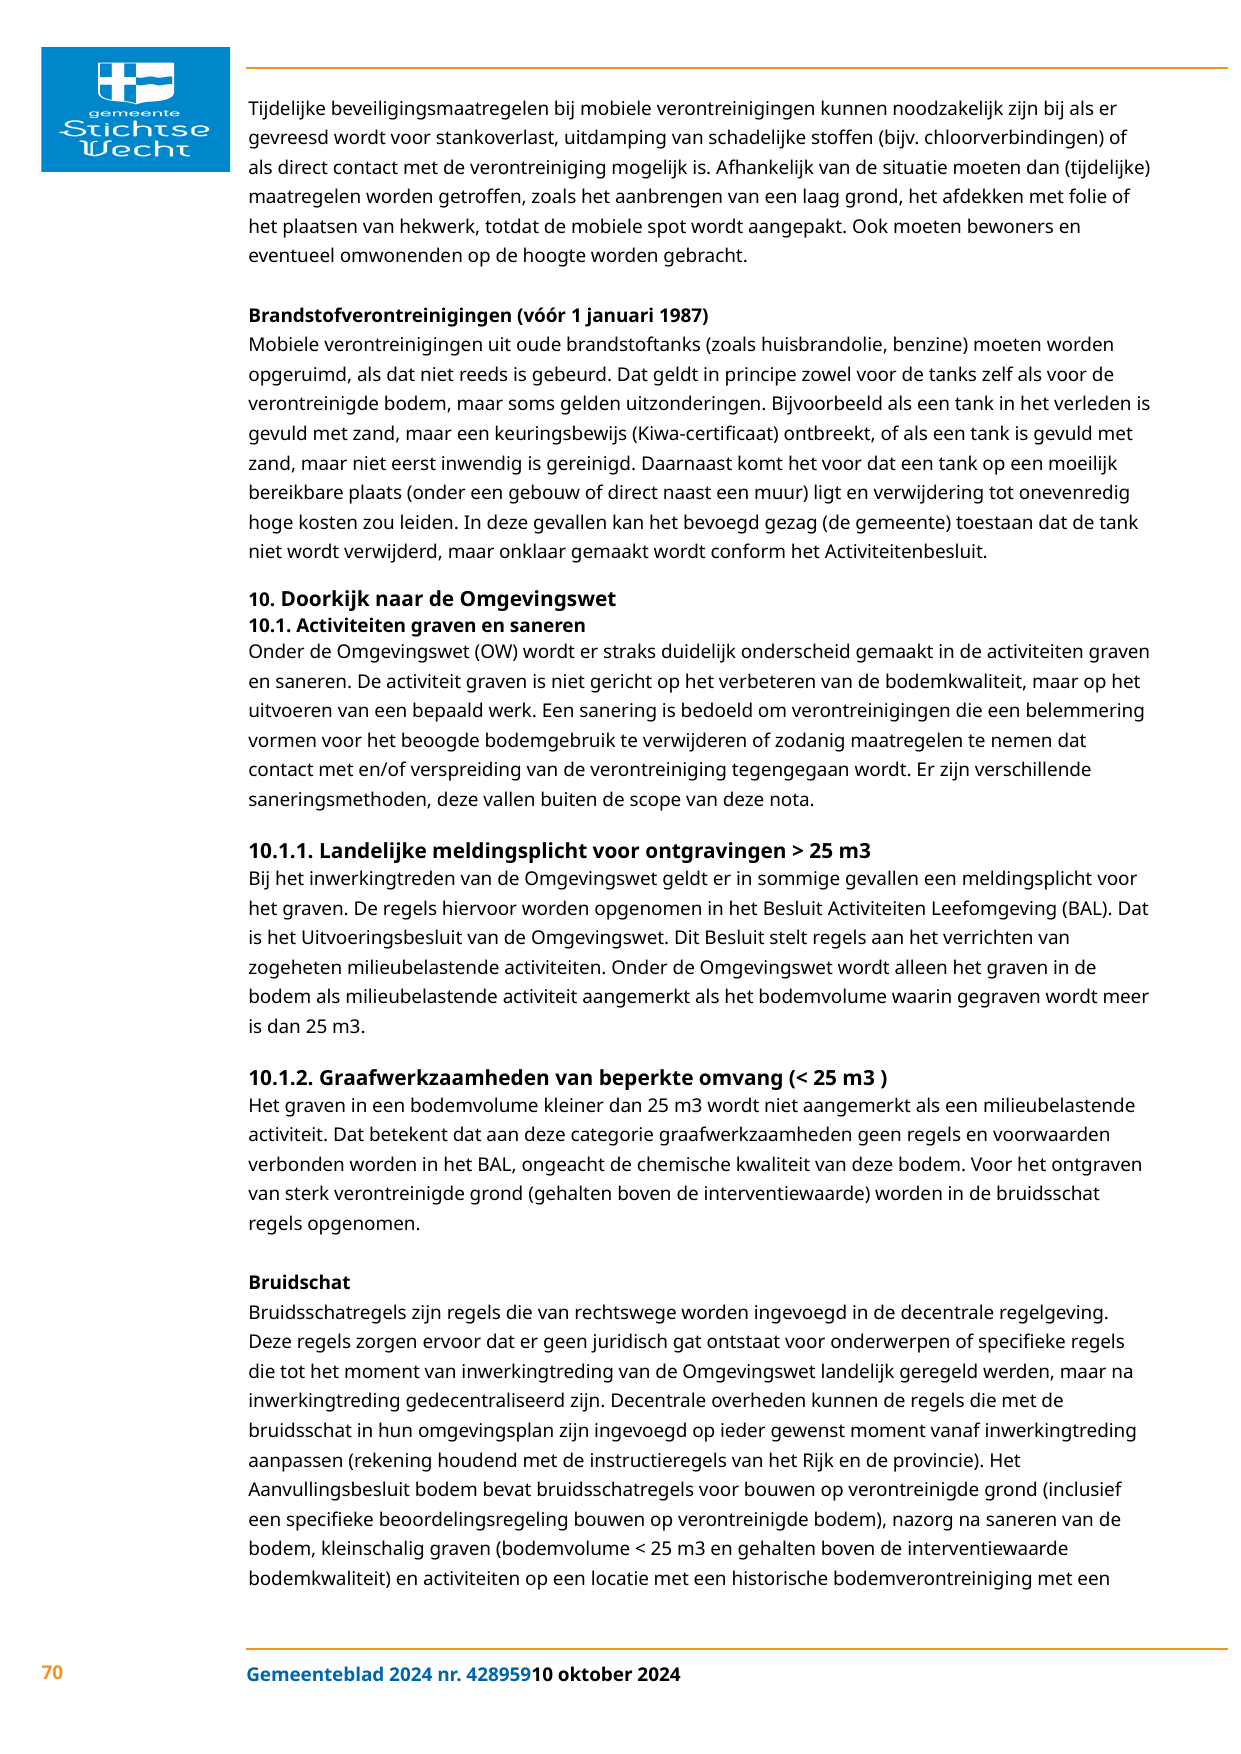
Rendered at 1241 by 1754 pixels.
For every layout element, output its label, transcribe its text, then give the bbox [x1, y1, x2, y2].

text 10.1.1. Landelijke meldingsplicht voor ontgravingen > 25 m3 [248, 837, 1152, 865]
text 10. Doorkijk naar de Omgevingswet [248, 584, 1152, 613]
text Het graven in een bodemvolume kleiner dan 25 m3 wordt niet aangemerkt als een milieubelastende activiteit. Dat betekent dat aan deze categorie graafwerkzaamheden geen regels en voorwaarden verbonden worden in het BAL, ongeacht de chemische kwaliteit van deze bodem. Voor het ontgraven van sterk verontreinigde grond (gehalten boven de interventiewaarde) worden in de bruidsschat regels opgenomen. [248, 1092, 1152, 1236]
picture [137, 63, 174, 103]
text Bij het inwerkingtreden van de Omgevingswet geldt er in sommige gevallen een meldingsplicht voor het graven. De regels hiervoor worden opgenomen in het Besluit Activiteiten Leefomgeving (BAL). Dat is het Uitvoeringsbesluit van de Omgevingswet. Dit Besluit stelt regels aan het verrichten van zogeheten milieubelastende activiteiten. Onder de Omgevingswet wordt alleen het graven in de bodem als milieubelastende activiteit aangemerkt als het bodemvolume waarin gegraven wordt meer is dan 25 m3. [248, 865, 1152, 1039]
text Onder de Omgevingswet (OW) wordt er straks duidelijk onderscheid gemaakt in de activiteiten graven en saneren. De activiteit graven is niet gericht op het verbeteren van de bodemkwaliteit, maar op het uitvoeren van een bepaald werk. Een sanering is bedoeld om verontreinigingen die een belemmering vormen voor het beoogde bodemgebruik te verwijderen of zodanig maatregelen te nemen dat contact met en/of verspreiding van de verontreiniging tegengegaan wordt. Er zijn verschillende saneringsmethoden, deze vallen buiten de scope van deze nota. [248, 638, 1152, 812]
text Brandstofverontreinigingen (vóór 1 januari 1987) [248, 302, 1152, 328]
text 10.1.2. Graafwerkzaamheden van beperkte omvang (< 25 m3 ) [248, 1063, 1152, 1092]
text Bruidsschatregels zijn regels die van rechtswege worden ingevoegd in de decentrale regelgeving. Deze regels zorgen ervoor dat er geen juridisch gat ontstaat voor onderwerpen of specifieke regels die tot het moment van inwerkingtreding van de Omgevingswet landelijk geregeld werden, maar na inwerkingtreding gedecentraliseerd zijn. Decentrale overheden kunnen de regels die met de bruidsschat in hun omgevingsplan zijn ingevoegd op ieder gewenst moment vanaf inwerkingtreding aanpassen (rekening houdend met de instructieregels van het Rijk en de provincie). Het Aanvullingsbesluit bodem bevat bruidsschatregels voor bouwen op verontreinigde grond (inclusief een specifieke beoordelingsregeling bouwen op verontreinigde bodem), nazorg na saneren van de bodem, kleinschalig graven (bodemvolume < 25 m3 en gehalten boven de interventiewaarde bodemkwaliteit) en activiteiten op een locatie met een historische bodemverontreiniging met een [248, 1299, 1152, 1591]
text Mobiele verontreinigingen uit oude brandstoftanks (zoals huisbrandolie, benzine) moeten worden opgeruimd, als dat niet reeds is gebeurd. Dat geldt in principe zowel voor de tanks zelf als voor de verontreinigde bodem, maar soms gelden uitzonderingen. Bijvoorbeeld als een tank in het verleden is gevuld met zand, maar een keuringsbewijs (Kiwa-certificaat) ontbreekt, of als een tank is gevuld met zand, maar niet eerst inwendig is gereinigd. Daarnaast komt het voor dat een tank op een moeilijk bereikbare plaats (onder een gebouw of direct naast een muur) ligt en verwijdering tot onevenredig hoge kosten zou leiden. In deze gevallen kan het bevoegd gezag (de gemeente) toestaan dat de tank niet wordt verwijderd, maar onklaar gemaakt wordt conform het Activiteitenbesluit. [248, 331, 1152, 564]
text 10.1. Activiteiten graven en saneren [248, 613, 1152, 638]
text Tijdelijke beveiligingsmaatregelen bij mobiele verontreinigingen kunnen noodzakelijk zijn bij als er gevreesd wordt voor stankoverlast, uitdamping van schadelijke stoffen (bijv. chloorverbindingen) of als direct contact met de verontreiniging mogelijk is. Afhankelijk van de situatie moeten dan (tijdelijke) maatregelen worden getroffen, zoals het aanbrengen van een laag grond, het afdekken met folie of het plaatsen van hekwerk, totdat de mobiele spot wordt aangepakt. Ook moeten bewoners en eventueel omwonenden op de hoogte worden gebracht. [248, 95, 1152, 268]
picture [99, 63, 135, 101]
text Bruidschat [248, 1269, 1152, 1295]
